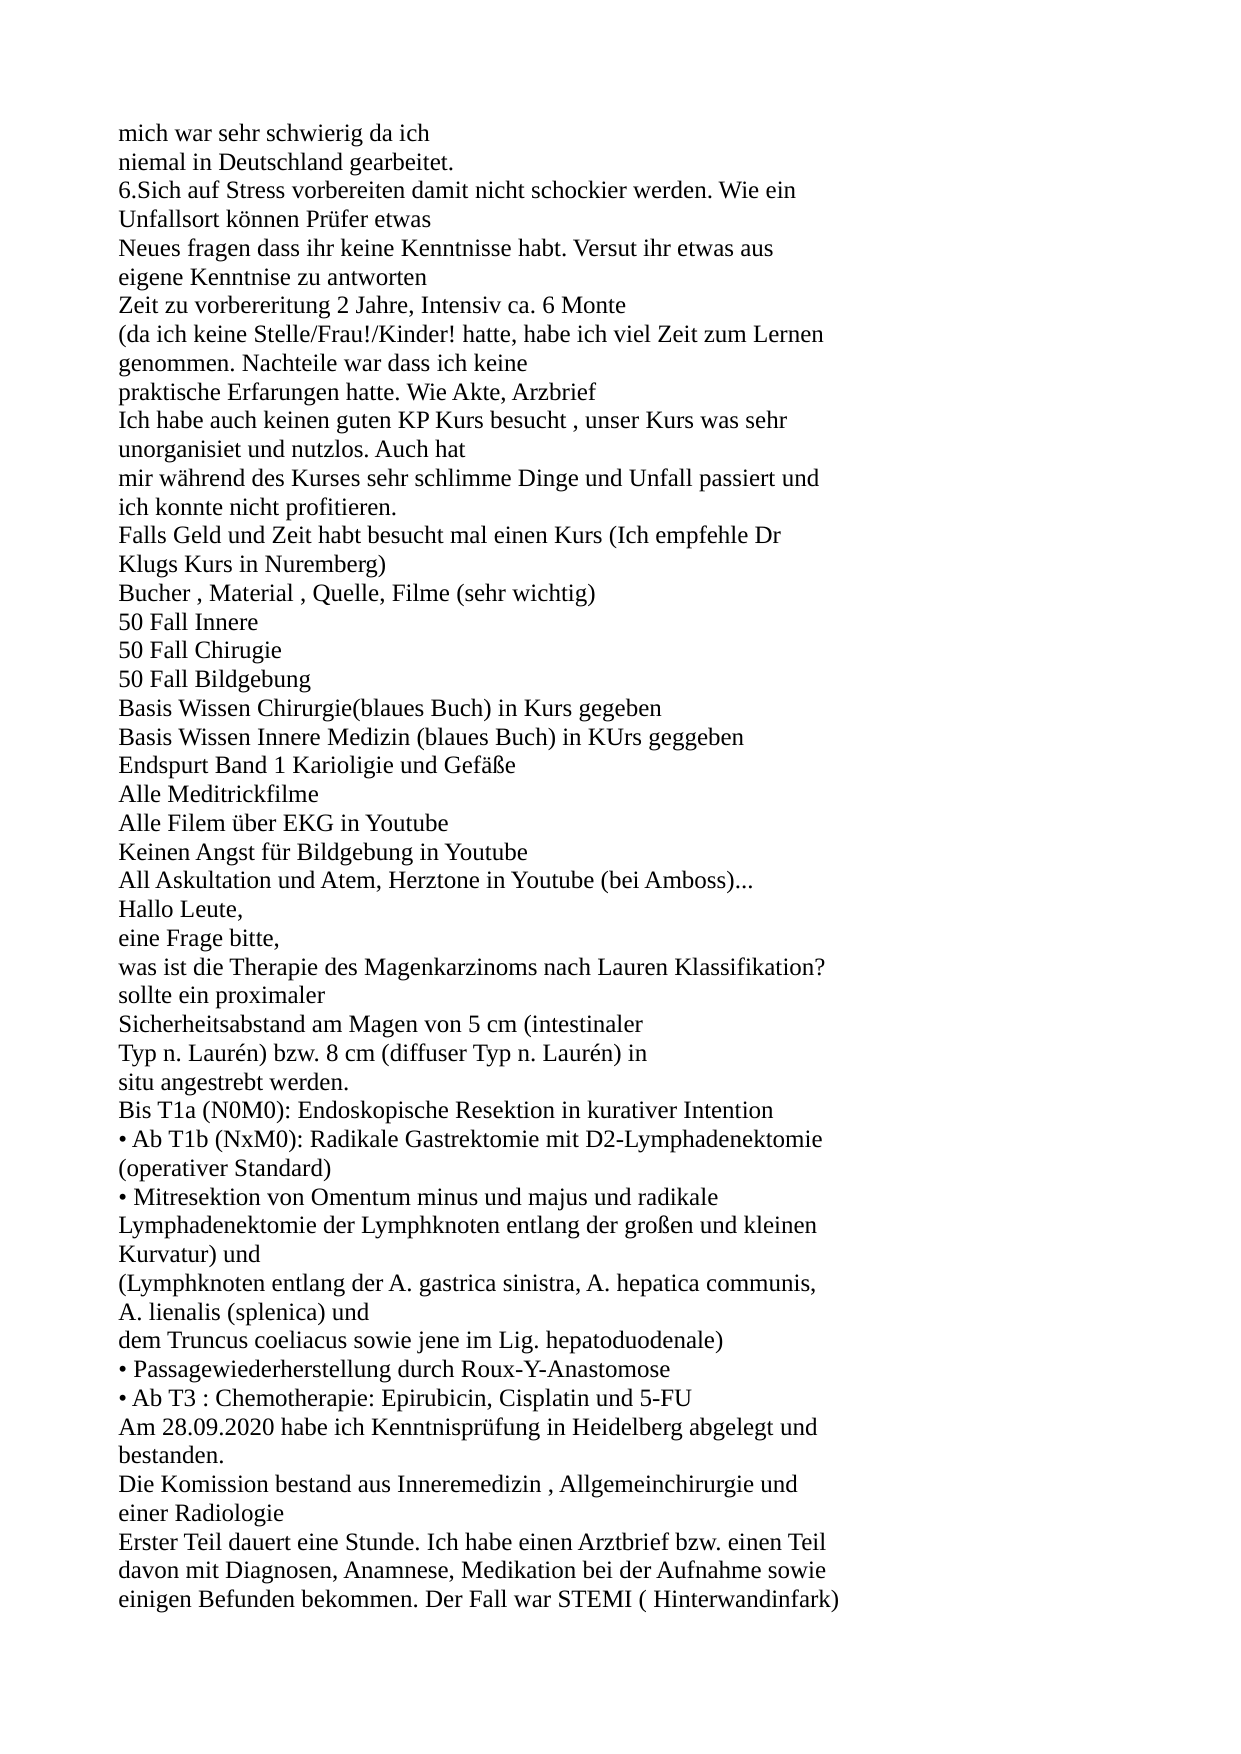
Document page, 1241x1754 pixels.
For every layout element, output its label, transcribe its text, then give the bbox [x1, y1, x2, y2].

text Hallo Leute, [118, 894, 1122, 923]
text ich konnte nicht profitieren. [118, 492, 1122, 521]
text praktische Erfarungen hatte. Wie Akte, Arzbrief [118, 377, 1122, 406]
text dem Truncus coeliacus sowie jene im Lig. hepatoduodenale) [118, 1326, 1122, 1354]
text einer Radiologie [118, 1498, 1122, 1527]
text Erster Teil dauert eine Stunde. Ich habe einen Arztbrief bzw. einen Teil [118, 1527, 1122, 1556]
text eigene Kenntnise zu antworten [118, 262, 1122, 291]
text mir während des Kurses sehr schlimme Dinge und Unfall passiert und [118, 463, 1122, 492]
text Basis Wissen Chirurgie(blaues Buch) in Kurs gegeben [118, 693, 1122, 722]
text Alle Filem über EKG in Youtube [118, 808, 1122, 837]
text A. lienalis (splenica) und [118, 1297, 1122, 1326]
text davon mit Diagnosen, Anamnese, Medikation bei der Aufnahme sowie [118, 1556, 1122, 1584]
text Die Komission bestand aus Inneremedizin , Allgemeinchirurgie und [118, 1469, 1122, 1498]
text Endspurt Band 1 Karioligie und Gefäße [118, 751, 1122, 779]
text Bis T1a (N0M0): Endoskopische Resektion in kurativer Intention [118, 1096, 1122, 1124]
text • Ab T1b (NxM0): Radikale Gastrektomie mit D2-Lymphadenektomie [118, 1124, 1122, 1153]
text Alle Meditrickfilme [118, 779, 1122, 808]
text Keinen Angst für Bildgebung in Youtube [118, 837, 1122, 866]
text • Ab T3 : Chemotherapie: Epirubicin, Cisplatin und 5-FU [118, 1383, 1122, 1412]
text 50 Fall Bildgebung [118, 664, 1122, 693]
text Basis Wissen Innere Medizin (blaues Buch) in KUrs geggeben [118, 722, 1122, 751]
text Ich habe auch keinen guten KP Kurs besucht , unser Kurs was sehr [118, 406, 1122, 434]
text Zeit zu vorbereritung 2 Jahre, Intensiv ca. 6 Monte [118, 291, 1122, 319]
text • Mitresektion von Omentum minus und majus und radikale [118, 1182, 1122, 1211]
text Sicherheitsabstand am Magen von 5 cm (intestinaler [118, 1009, 1122, 1038]
text einigen Befunden bekommen. Der Fall war STEMI ( Hinterwandinfark) [118, 1584, 1122, 1613]
text 50 Fall Innere [118, 607, 1122, 636]
text (Lymphknoten entlang der A. gastrica sinistra, A. hepatica communis, [118, 1268, 1122, 1297]
text unorganisiet und nutzlos. Auch hat [118, 434, 1122, 463]
text Klugs Kurs in Nuremberg) [118, 549, 1122, 578]
text (operativer Standard) [118, 1153, 1122, 1182]
text (da ich keine Stelle/Frau!/Kinder! hatte, habe ich viel Zeit zum Lernen [118, 319, 1122, 348]
text Unfallsort können Prüfer etwas [118, 204, 1122, 233]
text Typ n. Laurén) bzw. 8 cm (diffuser Typ n. Laurén) in [118, 1038, 1122, 1067]
text Lymphadenektomie der Lymphknoten entlang der großen und kleinen [118, 1211, 1122, 1239]
text 50 Fall Chirugie [118, 636, 1122, 664]
text All Askultation und Atem, Herztone in Youtube (bei Amboss)... [118, 866, 1122, 894]
text niemal in Deutschland gearbeitet. [118, 147, 1122, 176]
text bestanden. [118, 1441, 1122, 1469]
text situ angestrebt werden. [118, 1067, 1122, 1096]
text • Passagewiederherstellung durch Roux-Y-Anastomose [118, 1354, 1122, 1383]
text Neues fragen dass ihr keine Kenntnisse habt. Versut ihr etwas aus [118, 233, 1122, 262]
text Bucher , Material , Quelle, Filme (sehr wichtig) [118, 578, 1122, 607]
text eine Frage bitte, [118, 923, 1122, 952]
text mich war sehr schwierig da ich [118, 118, 1122, 147]
text was ist die Therapie des Magenkarzinoms nach Lauren Klassifikation? [118, 952, 1122, 981]
text Am 28.09.2020 habe ich Kenntnisprüfung in Heidelberg abgelegt und [118, 1412, 1122, 1441]
text Falls Geld und Zeit habt besucht mal einen Kurs (Ich empfehle Dr [118, 521, 1122, 549]
text genommen. Nachteile war dass ich keine [118, 348, 1122, 377]
text Kurvatur) und [118, 1239, 1122, 1268]
text sollte ein proximaler [118, 981, 1122, 1009]
text 6.Sich auf Stress vorbereiten damit nicht schockier werden. Wie ein [118, 176, 1122, 204]
